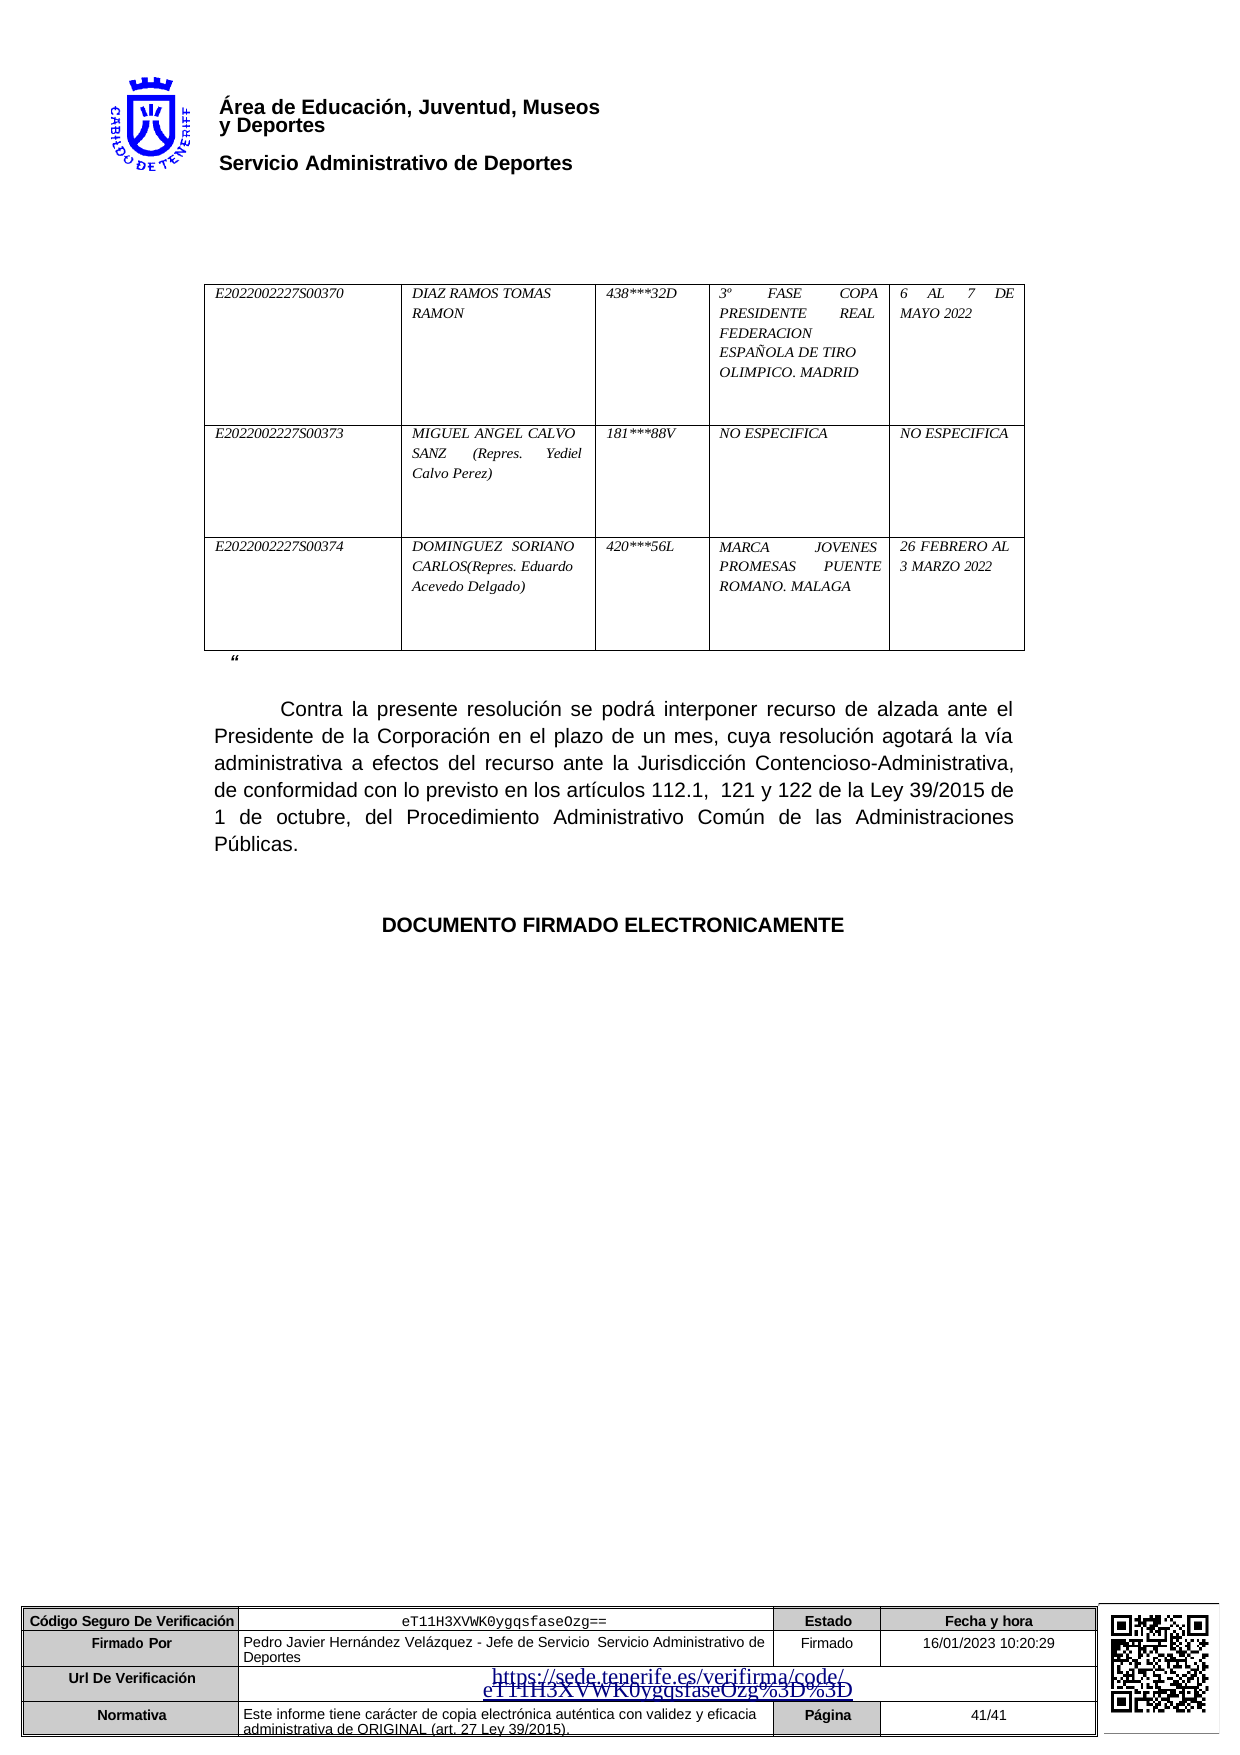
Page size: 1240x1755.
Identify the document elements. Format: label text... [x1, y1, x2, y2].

table_header 6 AL 7 DE MAYO 2022 [890, 285, 1024, 424]
table_cell E2022002227S00374 [205, 538, 401, 650]
text “ [229, 651, 1108, 672]
table_cell E2022002227S00373 [205, 426, 401, 537]
table_header E2022002227S00370 [205, 285, 401, 424]
text DOCUMENTO FIRMADO ELECTRONICAMENTE [382, 913, 1108, 937]
table_cell NO ESPECIFICA [890, 426, 1024, 537]
text Contra la presente resolución se podrá interponer recurso de alzada ante el Presidente de la Corporación en el plazo de un mes, cuya resolución agotará la vía administrativa a efectos del recurso ante la Jurisdicción Contencioso-Administrativa, de conformidad con lo previsto en los artículos 112.1, 121 y 122 de la Ley 39/2015 de 1 de octubre, del Procedimiento Administrativo Común de las Administraciones Públicas. [214, 697, 1015, 855]
table_cell MIGUEL ANGEL CALVO SANZ (Repres. Yediel Calvo Perez) [402, 426, 595, 537]
table_cell MARCA JOVENES PROMESAS PUENTE ROMANO. MALAGA [710, 538, 889, 650]
table_header DIAZ RAMOS TOMAS RAMON [402, 285, 595, 424]
table_cell 181***88V [596, 426, 709, 537]
table_cell 420***56L [596, 538, 709, 650]
table_header 438***32D [596, 285, 709, 424]
table_cell 26 FEBRERO AL 3 MARZO 2022 [890, 538, 1024, 650]
table_cell DOMINGUEZ SORIANO CARLOS(Repres. Eduardo Acevedo Delgado) [402, 538, 595, 650]
table_cell NO ESPECIFICA [710, 426, 889, 537]
table_header 3º FASE COPA PRESIDENTE REAL FEDERACION ESPAÑOLA DE TIRO OLIMPICO. MADRID [710, 285, 889, 424]
